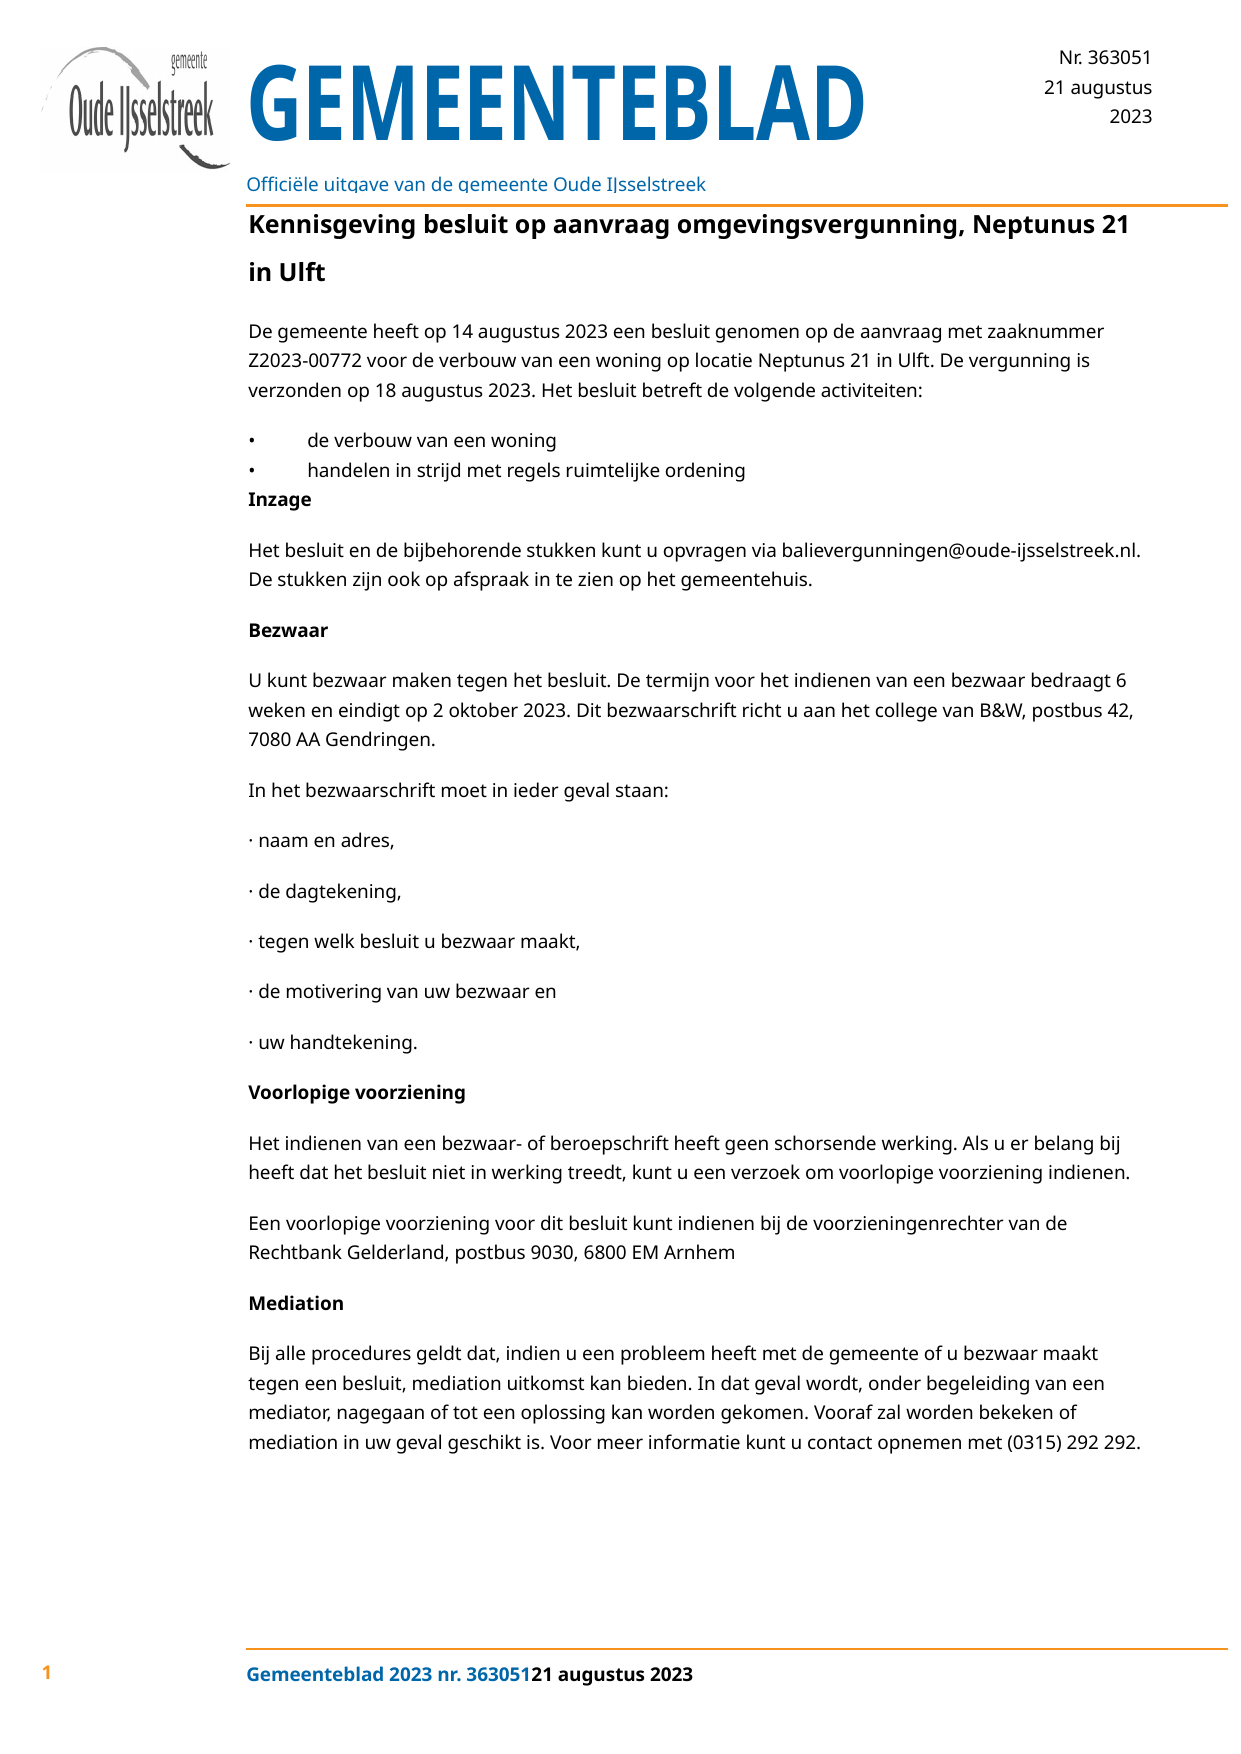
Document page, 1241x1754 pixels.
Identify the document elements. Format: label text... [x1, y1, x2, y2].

text Het indienen van een bezwaar- of beroepschrift heeft geen schorsende werking. Als u er belang bij heeft dat het besluit niet in werking treedt, kunt u een verzoek om voorlopige voorziening indienen. [248, 1130, 1152, 1185]
text · naam en adres, [248, 827, 1152, 853]
text Bezwaar [248, 617, 1152, 643]
text · uw handtekening. [248, 1029, 1152, 1055]
text Voorlopige voorziening [248, 1079, 1152, 1105]
text U kunt bezwaar maken tegen het besluit. De termijn voor het indienen van een bezwaar bedraagt 6 weken en eindigt op 2 oktober 2023. Dit bezwaarschrift richt u aan het college van B&W, postbus 42, 7080 AA Gendringen. [248, 667, 1152, 752]
text Inzage [248, 487, 1152, 512]
text · tegen welk besluit u bezwaar maakt, [248, 928, 1152, 954]
text Een voorlopige voorziening voor dit besluit kunt indienen bij de voorzieningenrechter van de Rechtbank Gelderland, postbus 9030, 6800 EM Arnhem [248, 1210, 1152, 1265]
text De gemeente heeft op 14 augustus 2023 een besluit genomen op de aanvraag met zaaknummer Z2023-00772 voor de verbouw van een woning op locatie Neptunus 21 in Ulft. De vergunning is verzonden op 18 augustus 2023. Het besluit betreft de volgende activiteiten: [248, 318, 1152, 403]
list de verbouw van een woning [248, 427, 1152, 453]
list handelen in strijd met regels ruimtelijke ordening [248, 457, 1152, 483]
text Bij alle procedures geldt dat, indien u een probleem heeft met de gemeente of u bezwaar maakt tegen een besluit, mediation uitkomst kan bieden. In dat geval wordt, onder begeleiding van een mediator, nagegaan of tot een oplossing kan worden gekomen. Vooraf zal worden bekeken of mediation in uw geval geschikt is. Voor meer informatie kunt u contact opnemen met (0315) 292 292. [248, 1340, 1152, 1455]
text · de motivering van uw bezwaar en [248, 979, 1152, 1004]
text Kennisgeving besluit op aanvraag omgevingsvergunning, Neptunus 21 in Ulft [248, 207, 1152, 288]
picture [41, 47, 231, 172]
text Het besluit en de bijbehorende stukken kunt u opvragen via balievergunningen@oude-ijsselstreek.nl. De stukken zijn ook op afspraak in te zien op het gemeentehuis. [248, 537, 1152, 592]
text In het bezwaarschrift moet in ieder geval staan: [248, 777, 1152, 803]
text Mediation [248, 1290, 1152, 1316]
text · de dagtekening, [248, 878, 1152, 904]
